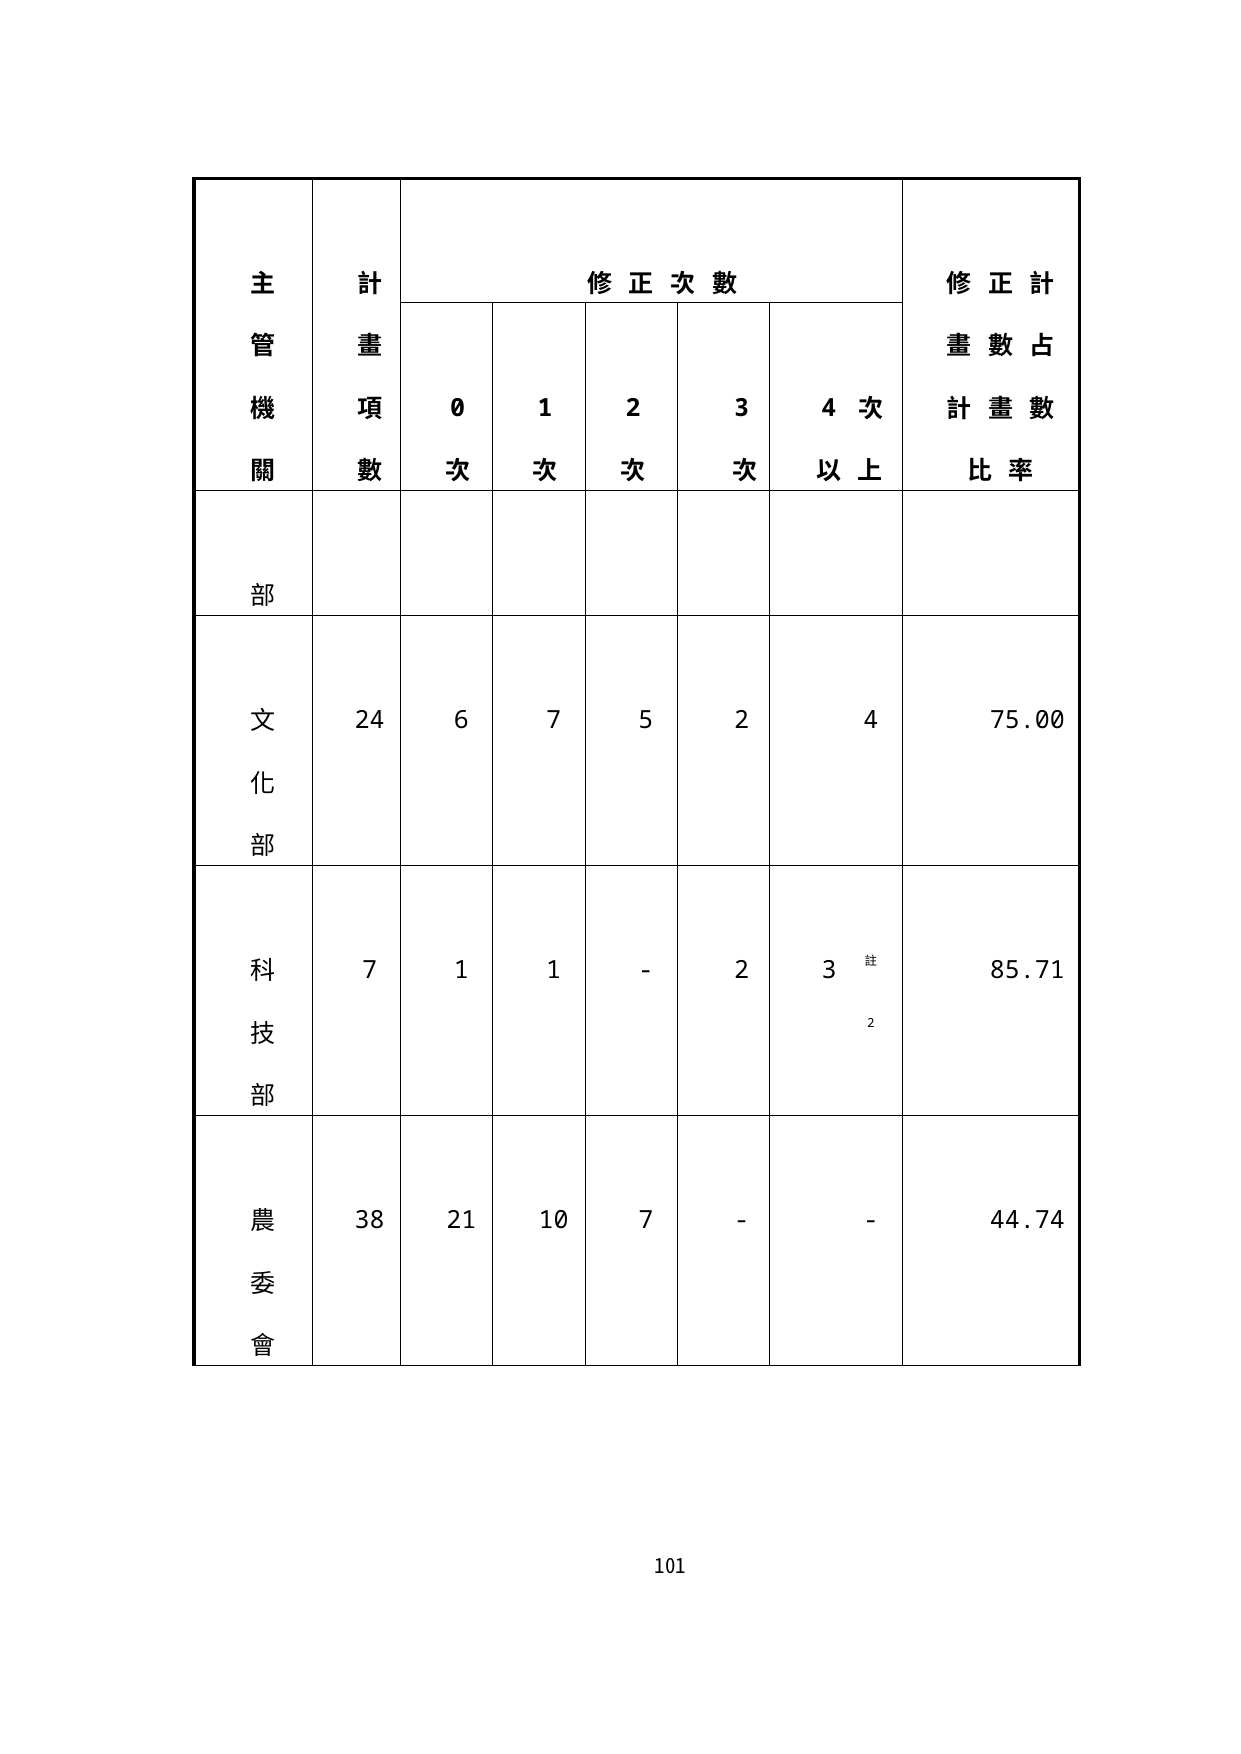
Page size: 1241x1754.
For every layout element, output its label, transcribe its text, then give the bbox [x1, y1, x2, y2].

table_cell - [770, 1116, 902, 1365]
table_header 修正計畫數占計畫數比率 [903, 180, 1078, 490]
table_cell 4 [770, 616, 902, 865]
table_cell 4次以上 [770, 303, 902, 490]
table_cell 科技部 [196, 866, 312, 1115]
table_cell 5 [586, 616, 677, 865]
table_cell 農委會 [196, 1116, 312, 1365]
table_cell 2 [678, 866, 769, 1115]
table_cell 38 [313, 1116, 400, 1365]
table_header 主管 機關 [196, 180, 312, 490]
table_cell 85.71 [903, 866, 1078, 1115]
table_cell 75.00 [903, 616, 1078, 865]
table_cell 21 [401, 1116, 492, 1365]
table_cell 0次 [401, 303, 492, 490]
table_cell 1 [493, 866, 585, 1115]
table_cell 2次 [586, 303, 677, 490]
table_cell 24 [313, 616, 400, 865]
table_cell 3註2 [770, 866, 902, 1115]
table_cell 部 [196, 491, 312, 615]
table_cell [586, 491, 677, 615]
table_cell 1次 [493, 303, 585, 490]
table_cell [401, 491, 492, 615]
table_cell - [586, 866, 677, 1115]
table_header 計畫 項數 [313, 180, 400, 490]
table_cell 7 [586, 1116, 677, 1365]
table_cell 1 [401, 866, 492, 1115]
table_cell 6 [401, 616, 492, 865]
table_cell 7 [313, 866, 400, 1115]
table_cell 2 [678, 616, 769, 865]
table_header 修正次數 [401, 180, 902, 302]
table_cell 3次 [678, 303, 769, 490]
table_cell 44.74 [903, 1116, 1078, 1365]
table_cell [770, 491, 902, 615]
table_cell [678, 491, 769, 615]
table_cell [903, 491, 1078, 615]
table_cell [493, 491, 585, 615]
table_cell [313, 491, 400, 615]
table_cell 文化部 [196, 616, 312, 865]
table_cell 7 [493, 616, 585, 865]
table_cell - [678, 1116, 769, 1365]
table_cell 10 [493, 1116, 585, 1365]
